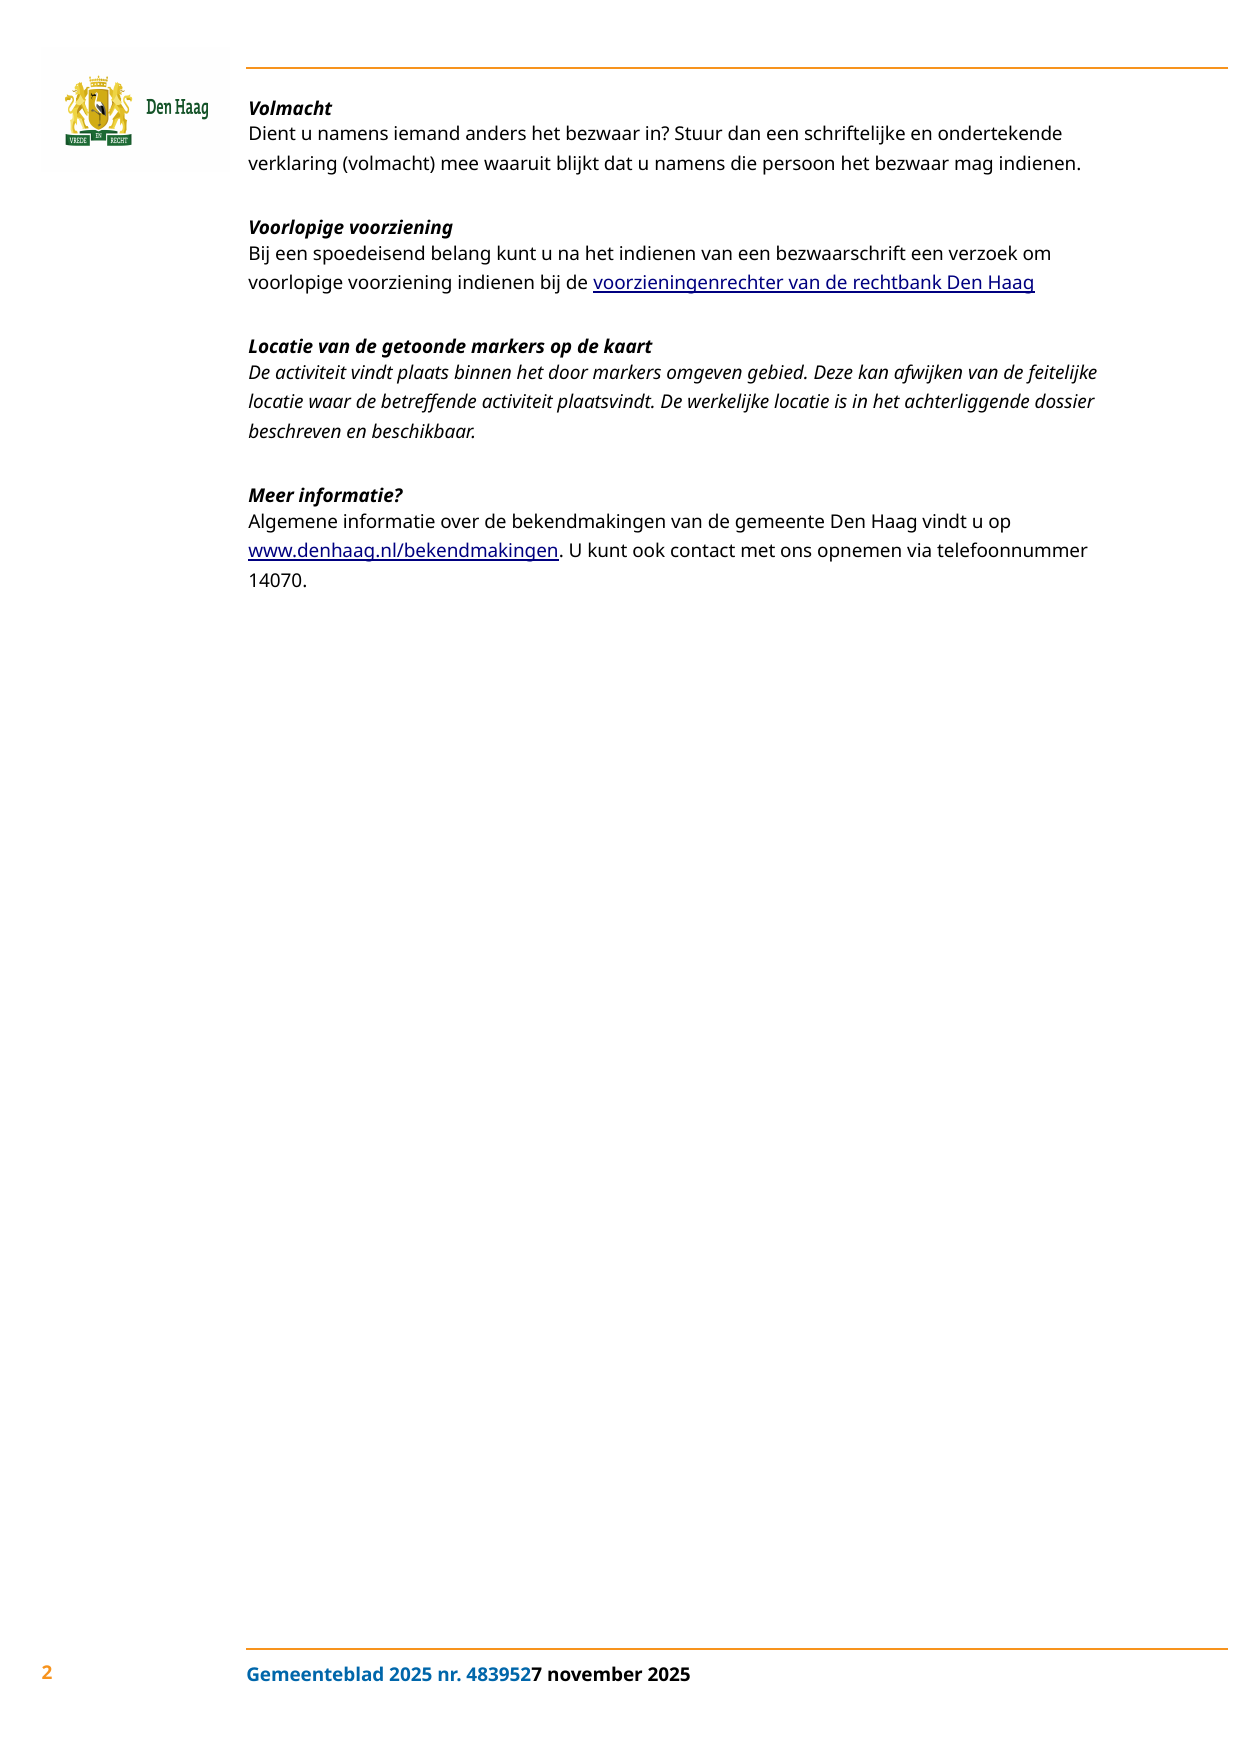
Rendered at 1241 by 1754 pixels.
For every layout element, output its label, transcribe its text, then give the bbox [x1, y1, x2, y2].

text Voorlopige voorziening [248, 214, 1152, 240]
text Dient u namens iemand anders het bezwaar in? Stuur dan een schriftelijke en ondertekende verklaring (volmacht) mee waaruit blijkt dat u namens die persoon het bezwaar mag indienen. [248, 121, 1152, 176]
text Meer informatie? [248, 482, 1152, 508]
text De activiteit vindt plaats binnen het door markers omgeven gebied. Deze kan afwijken van de feitelijke locatie waar de betreffende activiteit plaatsvindt. De werkelijke locatie is in het achterliggende dossier beschreven en beschikbaar. [248, 359, 1152, 444]
text Locatie van de getoonde markers op de kaart [248, 333, 1152, 359]
picture [41, 47, 231, 172]
text Volmacht [248, 95, 1152, 121]
text Bij een spoedeisend belang kunt u na het indienen van een bezwaarschrift een verzoek om voorlopige voorziening indienen bij de voorzieningenrechter van de rechtbank Den Haag [248, 240, 1152, 295]
text Algemene informatie over de bekendmakingen van de gemeente Den Haag vindt u op www.denhaag.nl/bekendmakingen. U kunt ook contact met ons opnemen via telefoonnummer 14070. [248, 508, 1152, 593]
